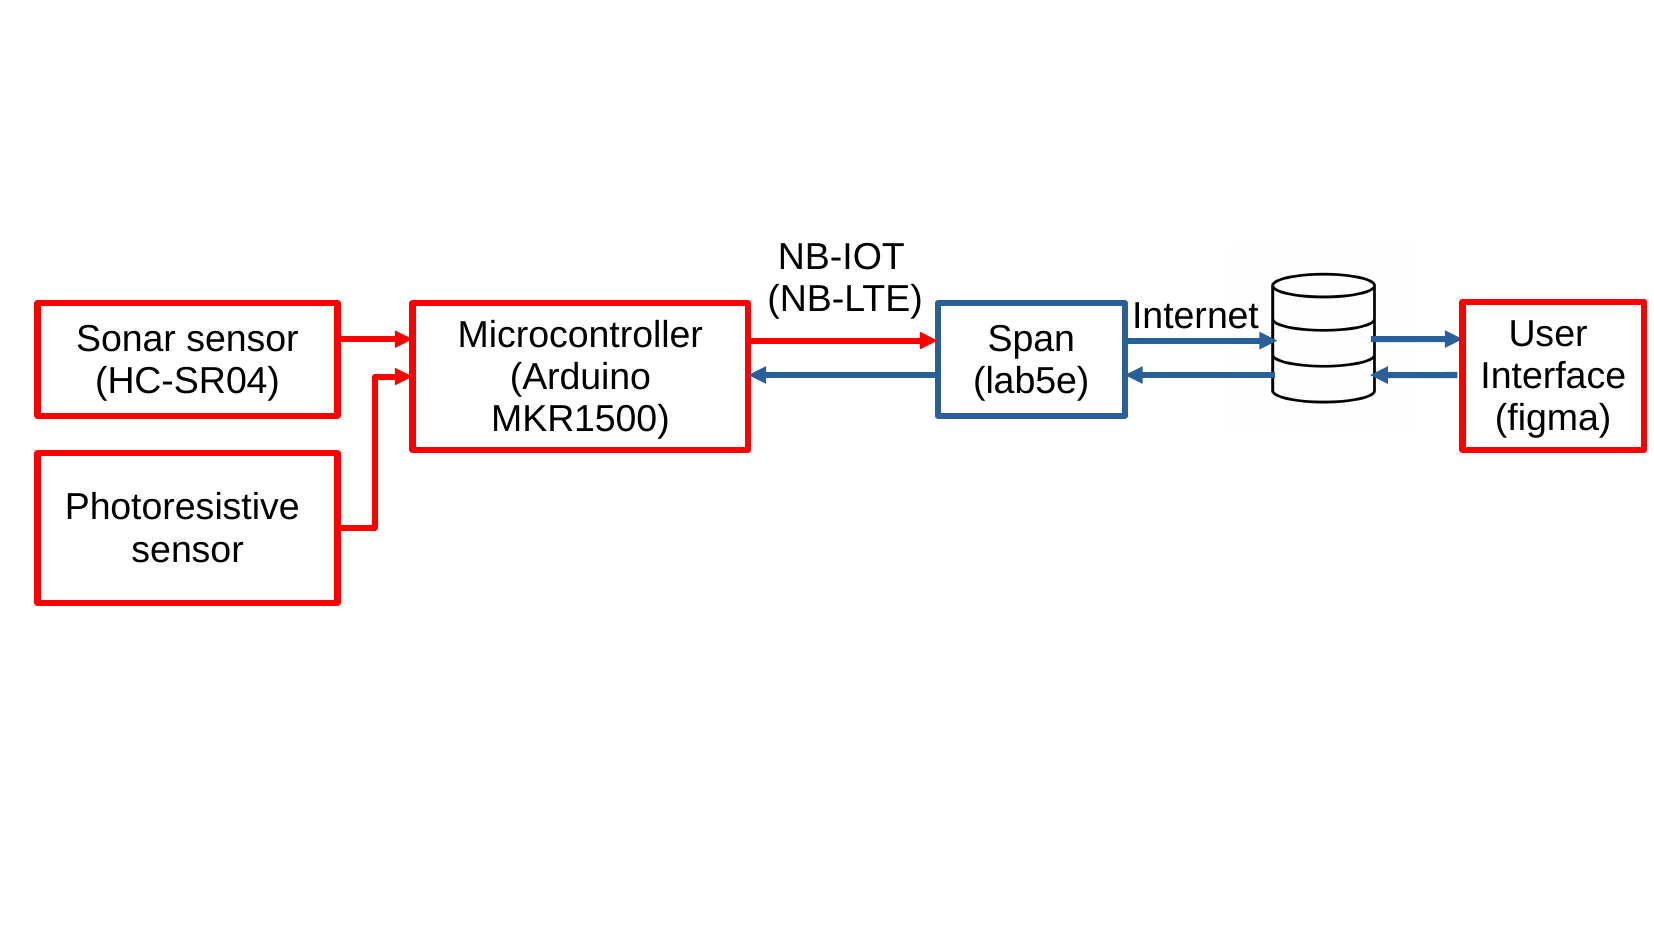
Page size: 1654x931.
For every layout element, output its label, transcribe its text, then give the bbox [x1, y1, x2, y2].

text_box Photoresistive sensor [37, 453, 338, 604]
text_box NB-IOT (NB-LTE) [752, 227, 978, 327]
text_box Sonar sensor (HC-SR04) [37, 303, 338, 416]
text_box Microcontroller (Arduino MKR1500) [412, 303, 749, 451]
picture [1229, 244, 1418, 432]
text_box User Interface (figma) [1462, 301, 1645, 451]
text_box Span (lab5e) [937, 303, 1126, 416]
text_box Internet [1117, 287, 1343, 345]
